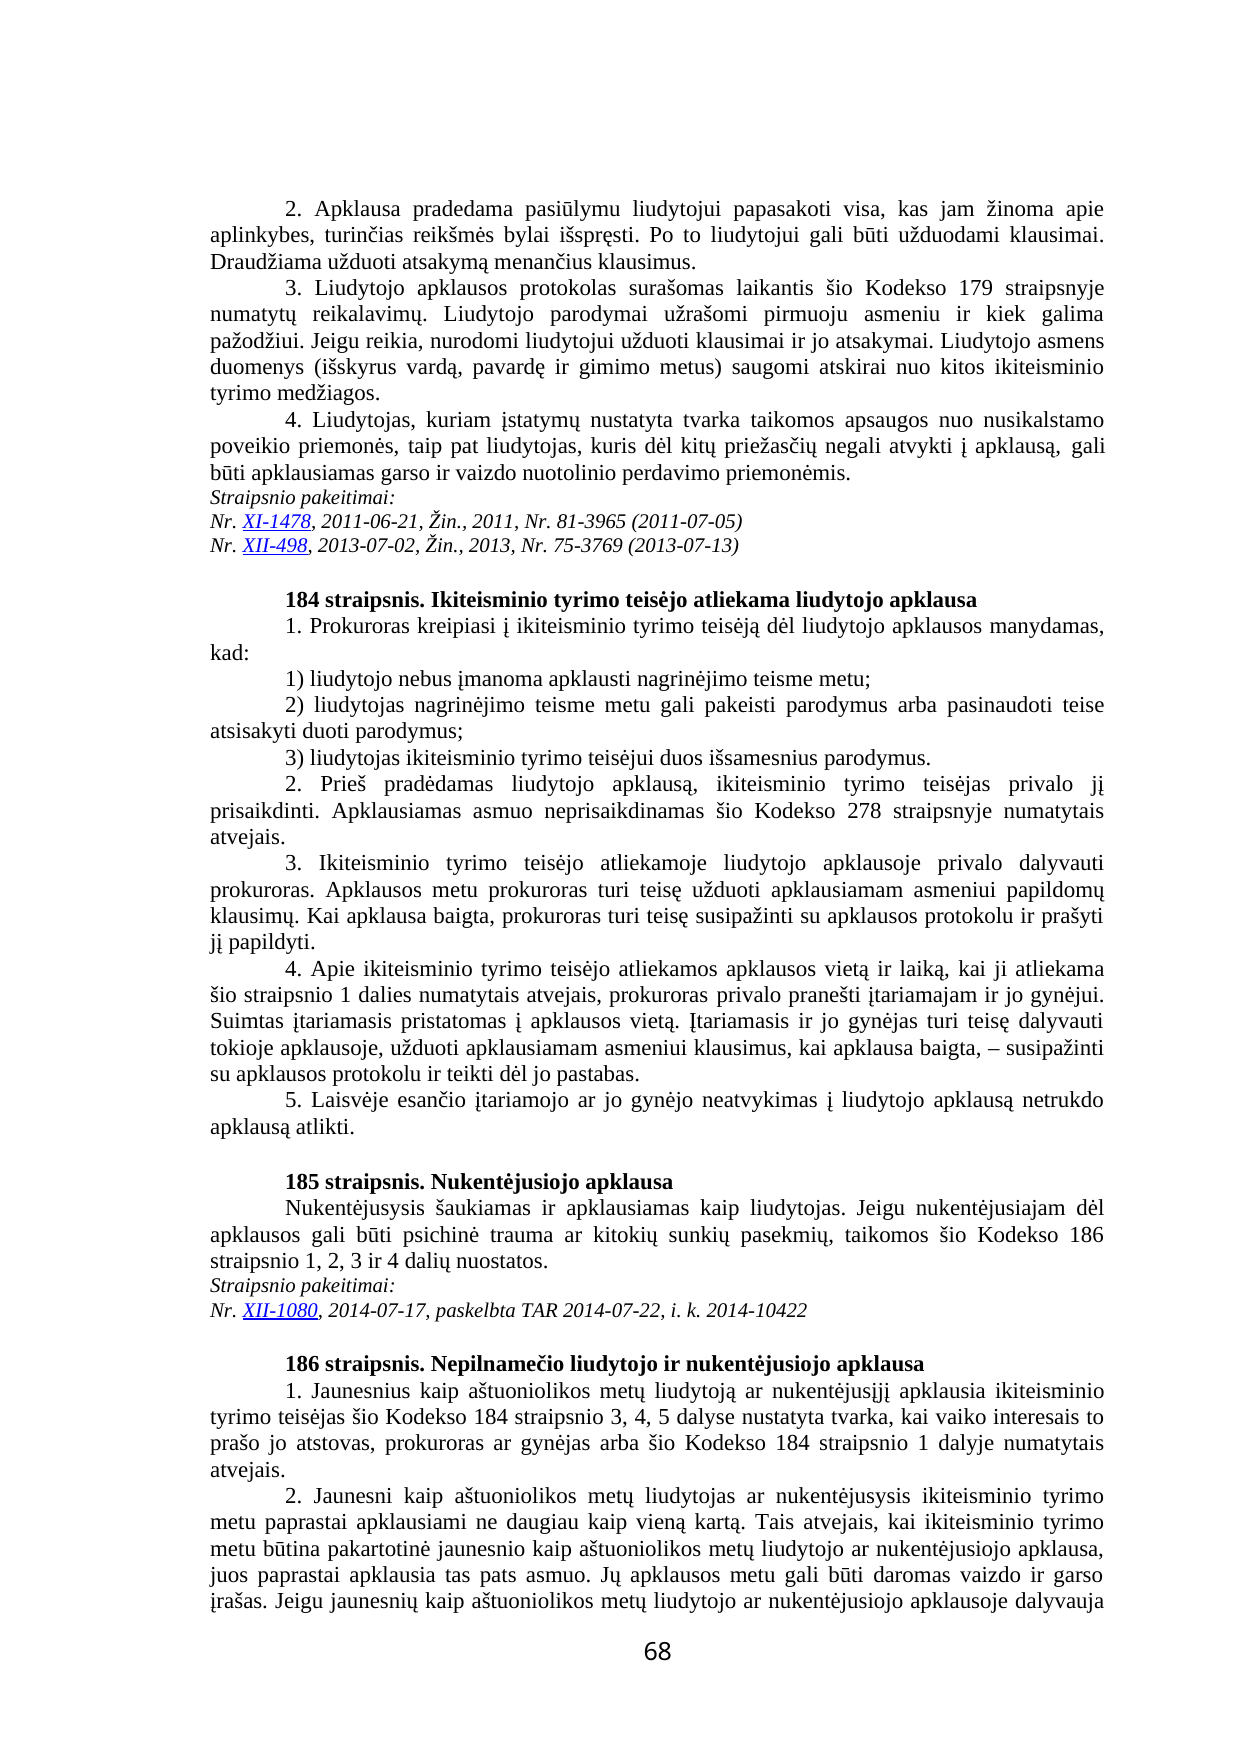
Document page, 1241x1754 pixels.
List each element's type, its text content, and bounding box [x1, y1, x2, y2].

text 4. Apie ikiteisminio tyrimo teisėjo atliekamos apklausos vietą ir laiką, kai ji atliekama šio straipsnio 1 dalies numatytais atvejais, prokuroras privalo pranešti įtariamajam ir jo gynėjui. Suimtas įtariamasis pristatomas į apklausos vietą. Įtariamasis ir jo gynėjas turi teisę dalyvauti tokioje apklausoje, užduoti apklausiamam asmeniui klausimus, kai apklausa baigta, – susipažinti su apklausos protokolu ir teikti dėl jo pastabas. [210, 955, 1106, 1087]
text 1. Jaunesnius kaip aštuoniolikos metų liudytoją ar nukentėjusįjį apklausia ikiteisminio tyrimo teisėjas šio Kodekso 184 straipsnio 3, 4, 5 dalyse nustatyta tvarka, kai vaiko interesais to prašo jo atstovas, prokuroras ar gynėjas arba šio Kodekso 184 straipsnio 1 dalyje numatytais atvejais. [210, 1377, 1106, 1482]
text 3. Liudytojo apklausos protokolas surašomas laikantis šio Kodekso 179 straipsnyje numatytų reikalavimų. Liudytojo parodymai užrašomi pirmuoju asmeniu ir kiek galima pažodžiui. Jeigu reikia, nurodomi liudytojui užduoti klausimai ir jo atsakymai. Liudytojo asmens duomenys (išskyrus vardą, pavardę ir gimimo metus) saugomi atskirai nuo kitos ikiteisminio tyrimo medžiagos. [210, 274, 1106, 406]
text Nr. XI-1478, 2011-06-21, Žin., 2011, Nr. 81-3965 (2011-07-05) [210, 509, 1106, 533]
text 3. Ikiteisminio tyrimo teisėjo atliekamoje liudytojo apklausoje privalo dalyvauti prokuroras. Apklausos metu prokuroras turi teisę užduoti apklausiamam asmeniui papildomų klausimų. Kai apklausa baigta, prokuroras turi teisę susipažinti su apklausos protokolu ir prašyti jį papildyti. [210, 849, 1106, 955]
text 184 straipsnis. Ikiteisminio tyrimo teisėjo atliekama liudytojo apklausa [210, 586, 1106, 612]
text 4. Liudytojas, kuriam įstatymų nustatyta tvarka taikomos apsaugos nuo nusikalstamo poveikio priemonės, taip pat liudytojas, kuris dėl kitų priežasčių negali atvykti į apklausą, gali būti apklausiamas garso ir vaizdo nuotolinio perdavimo priemonėmis. [210, 406, 1106, 485]
text Nukentėjusysis šaukiamas ir apklausiamas kaip liudytojas. Jeigu nukentėjusiajam dėl apklausos gali būti psichinė trauma ar kitokių sunkių pasekmių, taikomos šio Kodekso 186 straipsnio 1, 2, 3 ir 4 dalių nuostatos. [210, 1194, 1106, 1273]
text 2) liudytojas nagrinėjimo teisme metu gali pakeisti parodymus arba pasinaudoti teise atsisakyti duoti parodymus; [210, 691, 1106, 744]
text 1) liudytojo nebus įmanoma apklausti nagrinėjimo teisme metu; [210, 665, 1106, 691]
text 2. Jaunesni kaip aštuoniolikos metų liudytojas ar nukentėjusysis ikiteisminio tyrimo metu paprastai apklausiami ne daugiau kaip vieną kartą. Tais atvejais, kai ikiteisminio tyrimo metu būtina pakartotinė jaunesnio kaip aštuoniolikos metų liudytojo ar nukentėjusiojo apklausa, juos paprastai apklausia tas pats asmuo. Jų apklausos metu gali būti daromas vaizdo ir garso įrašas. Jeigu jaunesnių kaip aštuoniolikos metų liudytojo ar nukentėjusiojo apklausoje dalyvauja [210, 1482, 1106, 1614]
text 1. Prokuroras kreipiasi į ikiteisminio tyrimo teisėją dėl liudytojo apklausos manydamas, kad: [210, 612, 1106, 665]
text 186 straipsnis. Nepilnamečio liudytojo ir nukentėjusiojo apklausa [210, 1350, 1106, 1377]
text Straipsnio pakeitimai: [210, 485, 1106, 509]
text 185 straipsnis. Nukentėjusiojo apklausa [210, 1168, 1106, 1194]
text 2. Apklausa pradedama pasiūlymu liudytojui papasakoti visa, kas jam žinoma apie aplinkybes, turinčias reikšmės bylai išspręsti. Po to liudytojui gali būti užduodami klausimai. Draudžiama užduoti atsakymą menančius klausimus. [210, 195, 1106, 274]
text 3) liudytojas ikiteisminio tyrimo teisėjui duos išsamesnius parodymus. [210, 744, 1106, 770]
text Nr. XII-498, 2013-07-02, Žin., 2013, Nr. 75-3769 (2013-07-13) [210, 533, 1106, 557]
text Straipsnio pakeitimai: [210, 1273, 1106, 1297]
text Nr. XII-1080, 2014-07-17, paskelbta TAR 2014-07-22, i. k. 2014-10422 [210, 1297, 1106, 1322]
text 2. Prieš pradėdamas liudytojo apklausą, ikiteisminio tyrimo teisėjas privalo jį prisaikdinti. Apklausiamas asmuo neprisaikdinamas šio Kodekso 278 straipsnyje numatytais atvejais. [210, 770, 1106, 849]
text 5. Laisvėje esančio įtariamojo ar jo gynėjo neatvykimas į liudytojo apklausą netrukdo apklausą atlikti. [210, 1087, 1106, 1139]
